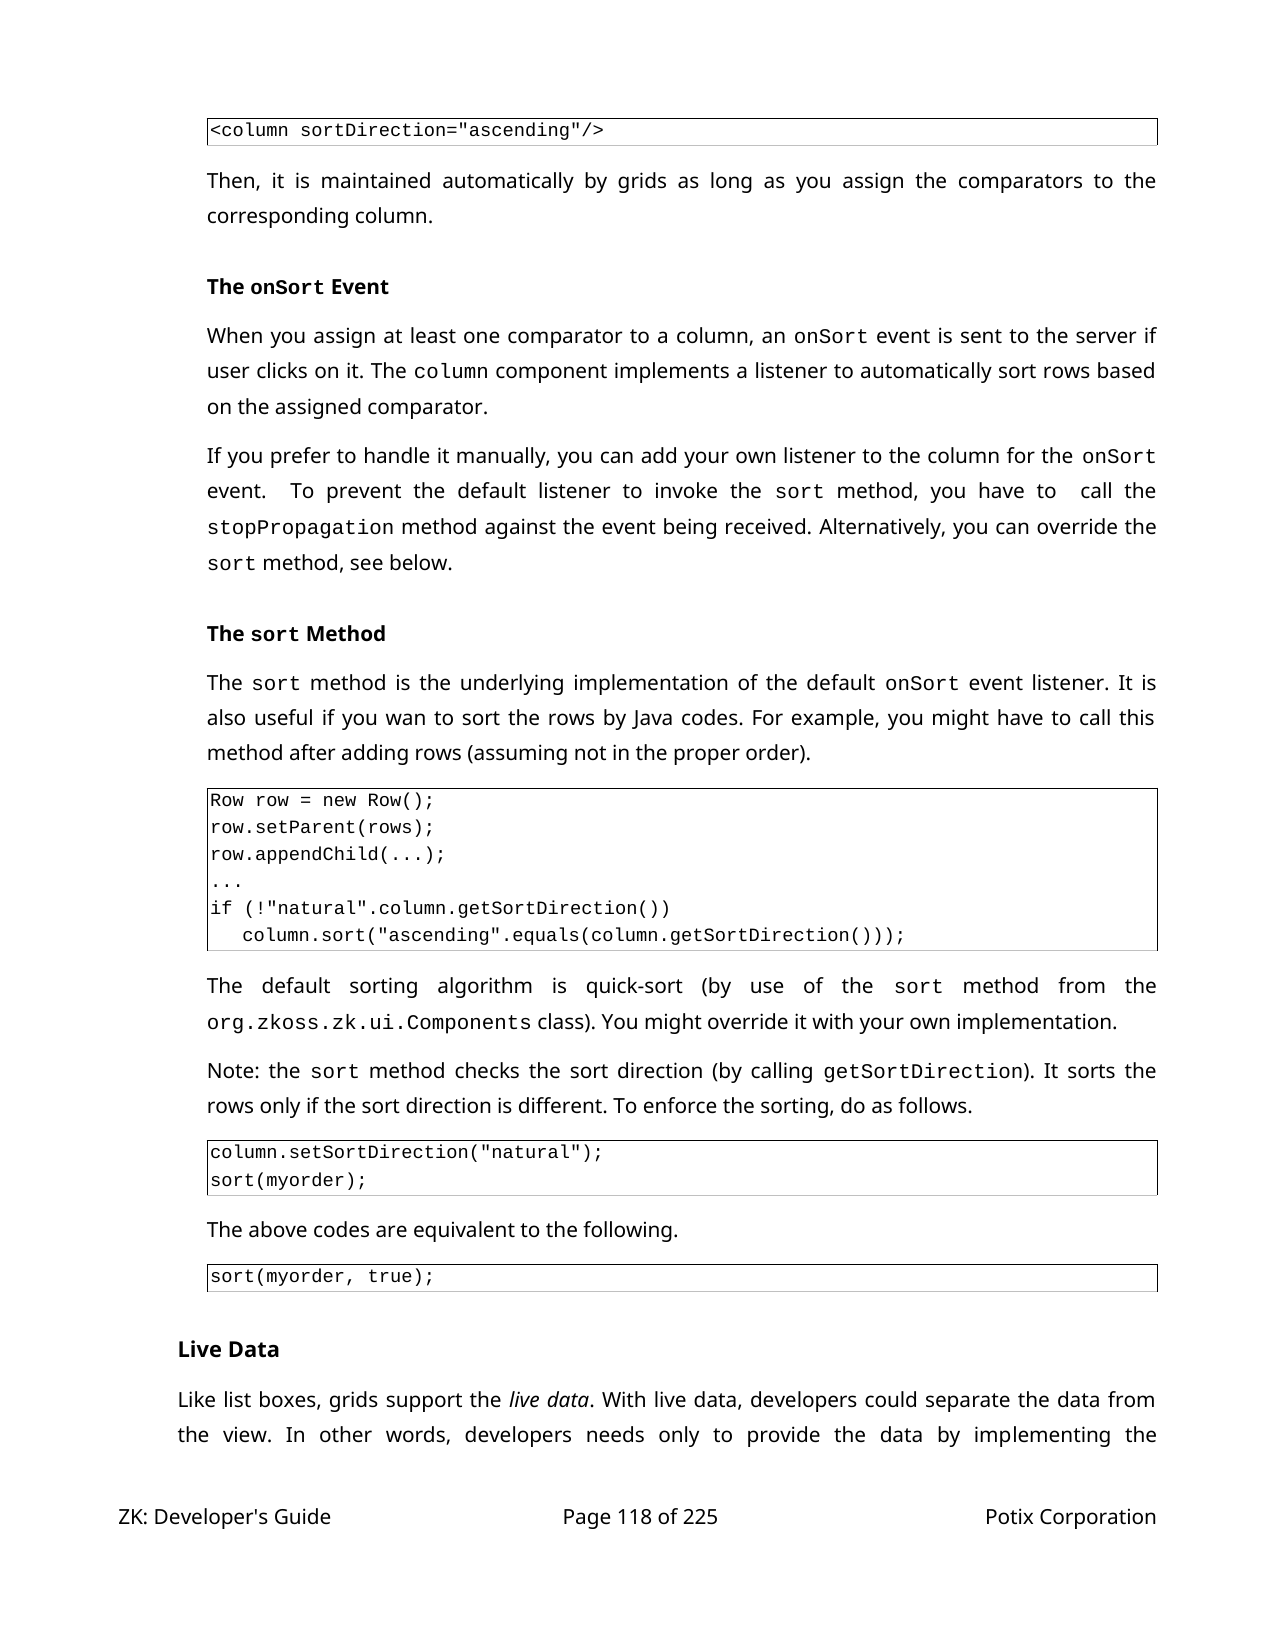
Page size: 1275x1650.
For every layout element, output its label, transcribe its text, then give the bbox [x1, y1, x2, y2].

text ... [208, 869, 1157, 893]
subtitle The sort Method [207, 619, 1157, 647]
text sort(myorder); [208, 1167, 1157, 1195]
text row.setParent(rows); [208, 814, 1157, 839]
text row.appendChild(...); [208, 842, 1157, 866]
text The above codes are equivalent to the following. [207, 1215, 1157, 1244]
text sort(myorder, true); [208, 1265, 1157, 1291]
text The sort method is the underlying implementation of the default onSort event listener. It is also useful if you wan to sort the rows by Java codes. For example, you might have to call this method after adding rows (assuming not in the proper order). [207, 668, 1157, 767]
text Note: the sort method checks the sort direction (by calling getSortDirection). It sorts the rows only if the sort direction is different. To enforce the sorting, do as follows. [207, 1056, 1157, 1120]
text Like list boxes, grids support the live data. With live data, developers could separate the data from the view. In other words, developers needs only to provide the data by implementing the [177, 1385, 1157, 1448]
text Then, it is maintained automatically by grids as long as you assign the comparators to the corresponding column. [207, 166, 1157, 229]
text The default sorting algorithm is quick-sort (by use of the sort method from the org.zkoss.zk.ui.Components class). You might override it with your own implementation. [207, 971, 1157, 1035]
text if (!"natural".column.getSortDirection()) [208, 896, 1157, 920]
text If you prefer to handle it manually, you can add your own listener to the column for the onSort event. To prevent the default listener to invoke the sort method, you have to call the stopPropagation method against the event being received. Alternatively, you can override the sort method, see below. [207, 441, 1157, 576]
text Row row = new Row(); [208, 789, 1157, 812]
subtitle Live Data [177, 1334, 1157, 1364]
text When you assign at least one comparator to a column, an onSort event is sent to the server if user clicks on it. The column component implements a listener to automatically sort rows based on the assigned comparator. [207, 321, 1157, 420]
text <column sortDirection="ascending"/> [208, 119, 1157, 145]
text column.sort("ascending".equals(column.getSortDirection())); [208, 923, 1157, 950]
subtitle The onSort Event [207, 272, 1157, 301]
text column.setSortDirection("natural"); [208, 1141, 1157, 1164]
